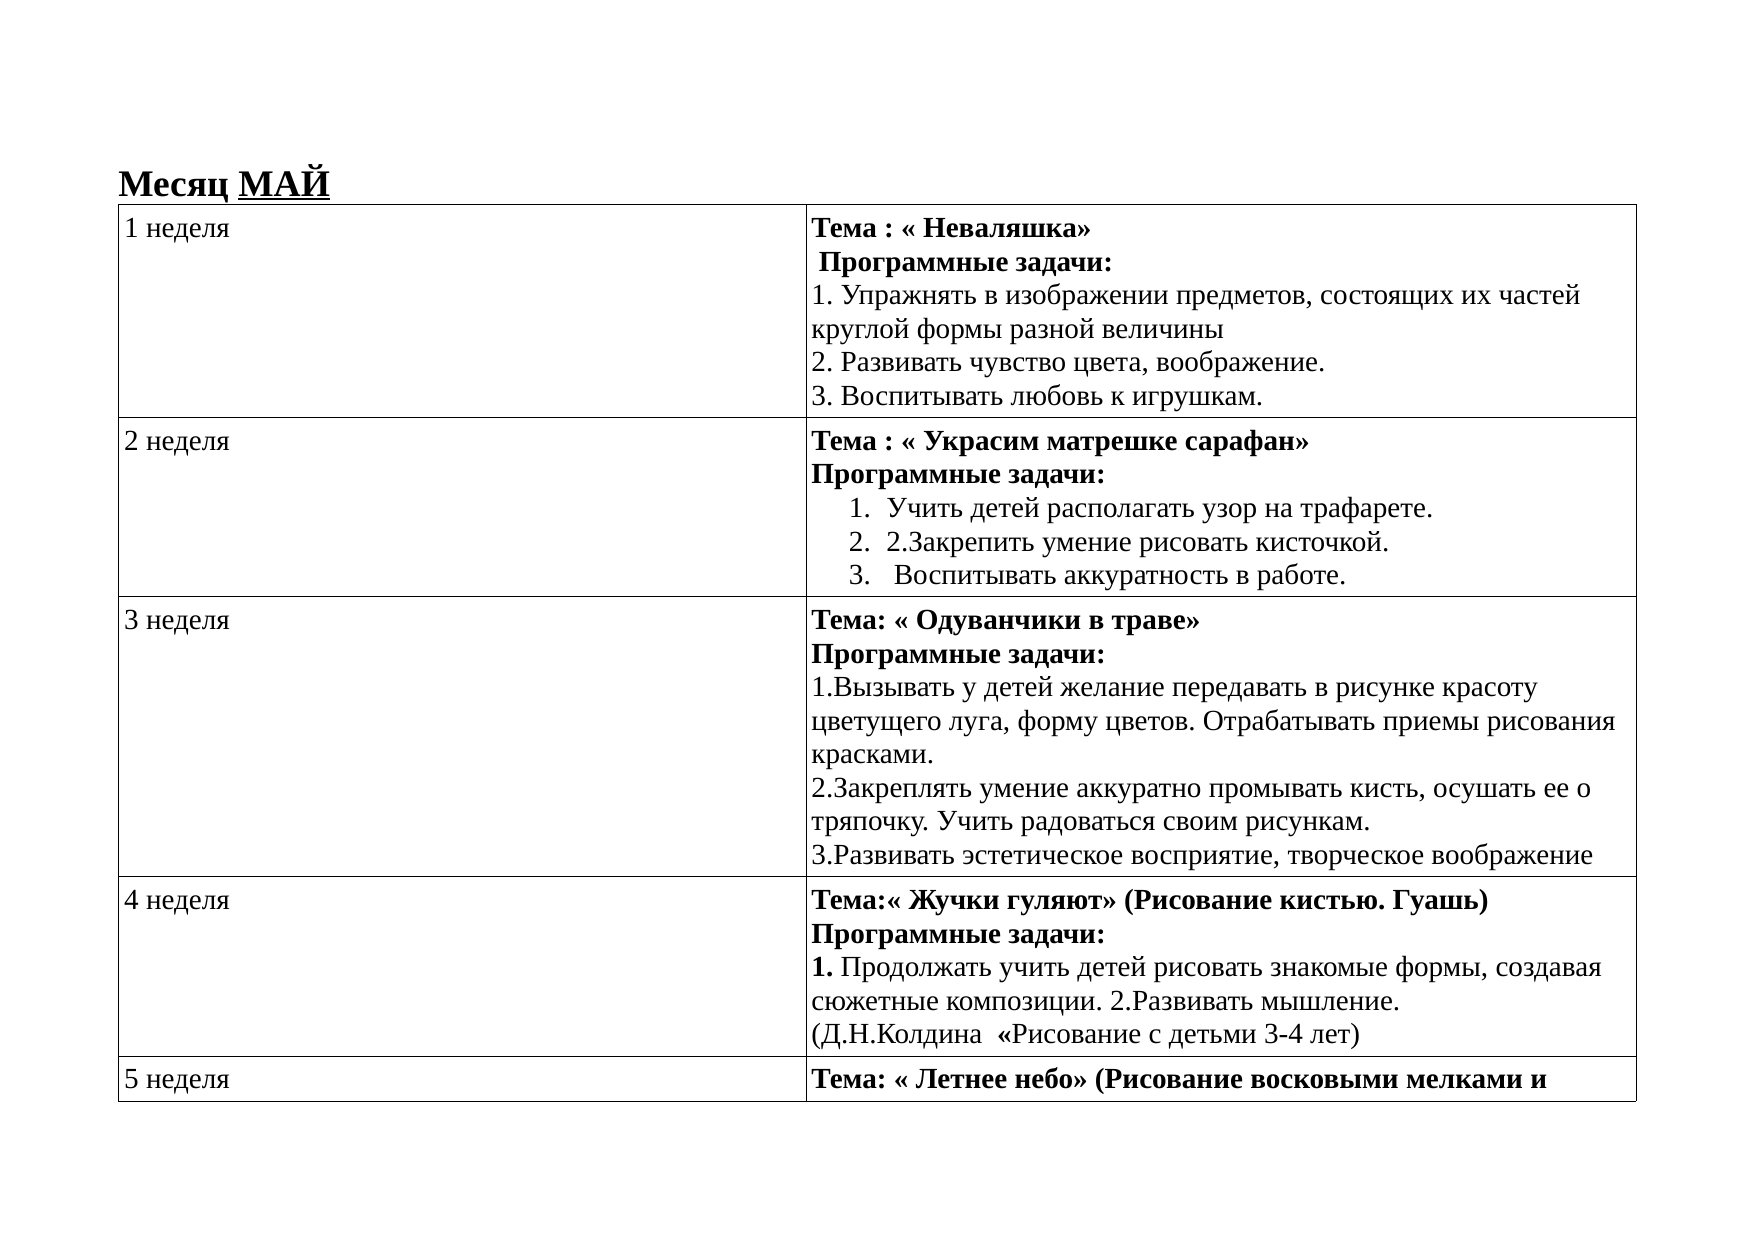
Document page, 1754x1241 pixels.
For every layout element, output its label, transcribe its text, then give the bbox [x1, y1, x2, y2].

table_cell Тема: « Одуванчики в траве» Программные задачи: 1.Вызывать у детей желание передавать в рисунке красоту цветущего луга, форму цветов. Отрабатывать приемы рисования красками. 2.Закреплять умение аккуратно промывать кисть, осушать ее о тряпочку. Учить радоваться своим рисункам. 3.Развивать эстетическое восприятие, творческое воображение [807, 597, 1636, 876]
table_header Тема : « Неваляшка» Программные задачи: 1. Упражнять в изображении предметов, состоящих их частей круглой формы разной величины 2. Развивать чувство цвета, воображение. 3. Воспитывать любовь к игрушкам. [807, 205, 1636, 417]
table_cell 4 неделя [119, 877, 806, 1056]
table_cell Тема: « Летнее небо» (Рисование восковыми мелками и [807, 1057, 1636, 1101]
table_cell Тема:« Жучки гуляют» (Рисование кистью. Гуашь) Программные задачи: 1. Продолжать учить детей рисовать знакомые формы, создавая сюжетные композиции. 2.Развивать мышление. (Д.Н.Колдина «Рисование с детьми 3-4 лет) [807, 877, 1636, 1056]
table_cell 2 неделя [119, 418, 806, 596]
text Месяц МАЙ [118, 161, 1636, 204]
table_cell 5 неделя [119, 1057, 806, 1101]
table_cell 3 неделя [119, 597, 806, 876]
table_cell Тема : « Украсим матрешке сарафан» Программные задачи: Учить детей располагать узор на трафарете. 2.Закрепить умение рисовать кисточкой. Воспитывать аккуратность в работе. [807, 418, 1636, 596]
table_header 1 неделя [119, 205, 806, 417]
